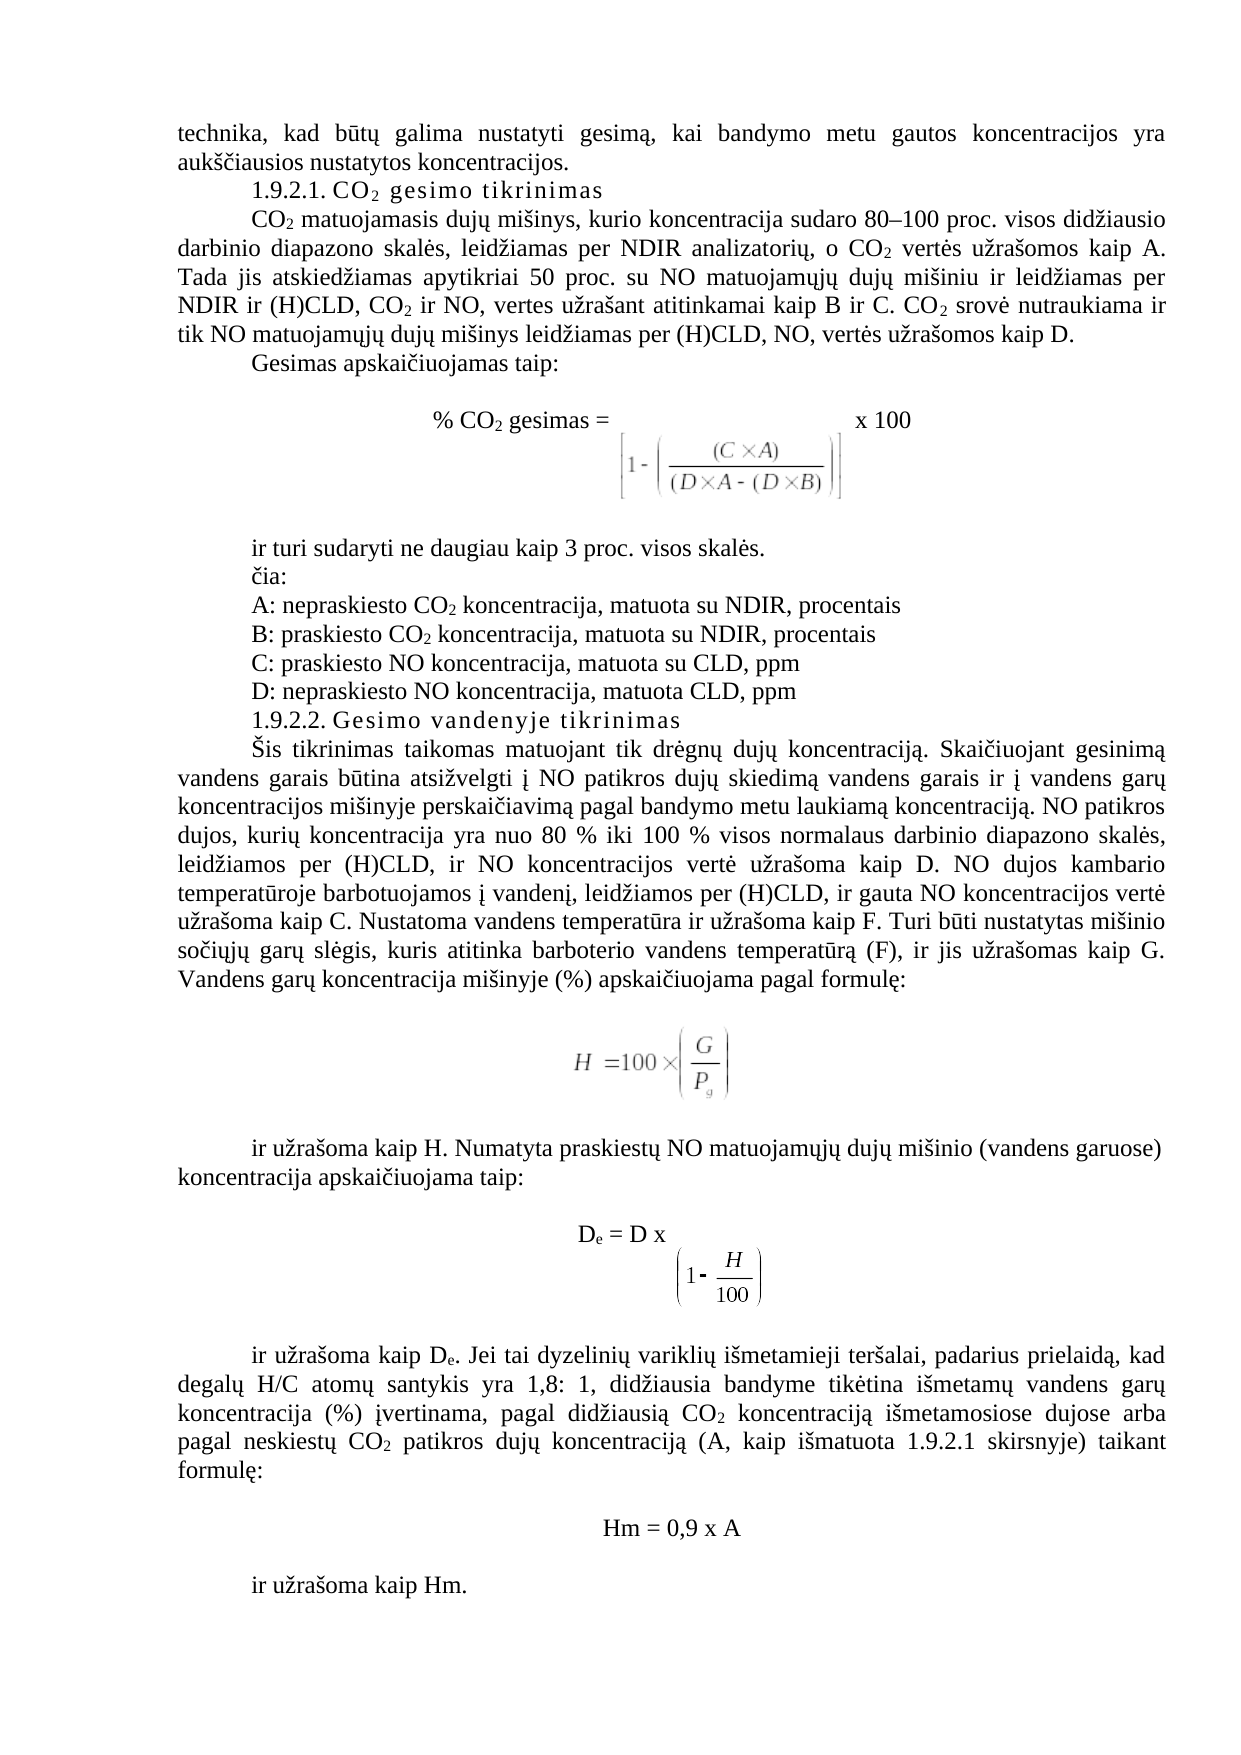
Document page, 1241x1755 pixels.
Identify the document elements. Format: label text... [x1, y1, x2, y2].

text B: praskiesto CO2 koncentracija, matuota su NDIR, procentais [177, 619, 1166, 648]
text ir užrašoma kaip H. Numatyta praskiestų NO matuojamųjų dujų mišinio (vandens garuose) koncentracija apskaičiuojama taip: [177, 1133, 1166, 1191]
text % CO2 gesimas = x 100 [177, 406, 1166, 504]
text Hm = 0,9 x A [177, 1513, 1166, 1541]
text Šis tikrinimas taikomas matuojant tik drėgnų dujų koncentraciją. Skaičiuojant gesinimą vandens garais būtina atsižvelgti į NO patikros dujų skiedimą vandens garais ir į vandens garų koncentracijos mišinyje perskaičiavimą pagal bandymo metu laukiamą koncentraciją. NO patikros dujos, kurių koncentracija yra nuo 80 % iki 100 % visos normalaus darbinio diapazono skalės, leidžiamos per (H)CLD, ir NO koncentracijos vertė užrašoma kaip D. NO dujos kambario temperatūroje barbotuojamos į vandenį, leidžiamos per (H)CLD, ir gauta NO koncentracijos vertė užrašoma kaip C. Nustatoma vandens temperatūra ir užrašoma kaip F. Turi būti nustatytas mišinio sočiųjų garų slėgis, kuris atitinka barboterio vandens temperatūrą (F), ir jis užrašomas kaip G. Vandens garų koncentracija mišinyje (%) apskaičiuojama pagal formulę: [177, 734, 1166, 993]
text 1.9.2.2. Gesimo vandenyje tikrinimas [177, 705, 1166, 734]
text C: praskiesto NO koncentracija, matuota su CLD, ppm [177, 648, 1166, 676]
text 1.9.2.1. CO2 gesimo tikrinimas [177, 176, 1166, 204]
text CO2 matuojamasis dujų mišinys, kurio koncentracija sudaro 80–100 proc. visos didžiausio darbinio diapazono skalės, leidžiamas per NDIR analizatorių, o CO2 vertės užrašomos kaip A. Tada jis atskiedžiamas apytikriai 50 proc. su NO matuojamųjų dujų mišiniu ir leidžiamas per NDIR ir (H)CLD, CO2 ir NO, vertes užrašant atitinkamai kaip B ir C. CO2 srovė nutraukiama ir tik NO matuojamųjų dujų mišinys leidžiamas per (H)CLD, NO, vertės užrašomos kaip D. [177, 204, 1166, 348]
text A: nepraskiesto CO2 koncentracija, matuota su NDIR, procentais [177, 590, 1166, 619]
text ir užrašoma kaip De. Jei tai dyzelinių variklių išmetamieji teršalai, padarius prielaidą, kad degalų H/C atomų santykis yra 1,8: 1, didžiausia bandyme tikėtina išmetamų vandens garų koncentracija (%) įvertinama, pagal didžiausią CO2 koncentraciją išmetamosiose dujose arba pagal neskiestų CO2 patikros dujų koncentraciją (A, kaip išmatuota 1.9.2.1 skirsnyje) taikant formulę: [177, 1340, 1166, 1484]
text D: nepraskiesto NO koncentracija, matuota CLD, ppm [177, 676, 1166, 705]
text De = D x [177, 1219, 1166, 1311]
text ir turi sudaryti ne daugiau kaip 3 proc. visos skalės. [177, 533, 1166, 561]
text Gesimas apskaičiuojamas taip: [177, 348, 1166, 377]
text čia: [177, 561, 1166, 590]
text ir užrašoma kaip Hm. [177, 1570, 1166, 1599]
text technika, kad būtų galima nustatyti gesimą, kai bandymo metu gautos koncentracijos yra aukščiausios nustatytos koncentracijos. [177, 118, 1166, 176]
